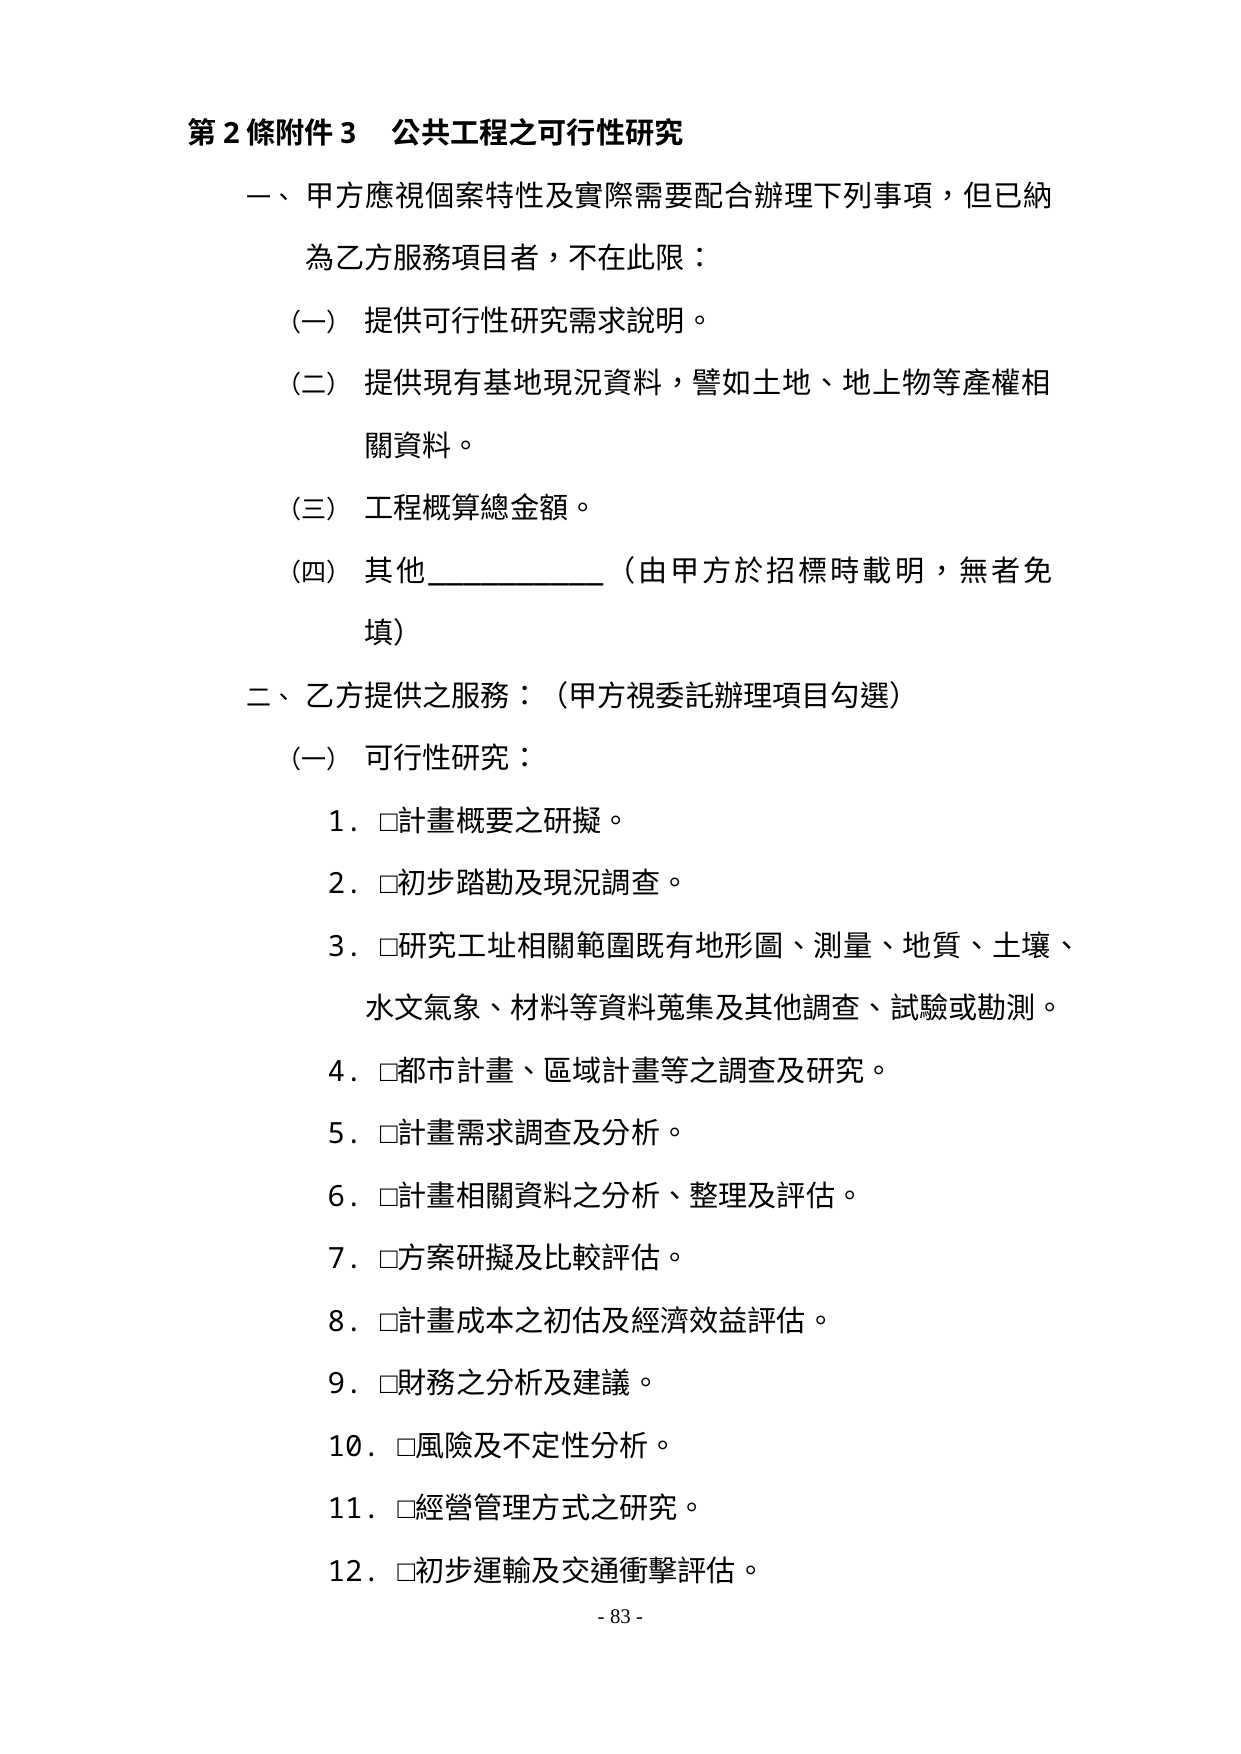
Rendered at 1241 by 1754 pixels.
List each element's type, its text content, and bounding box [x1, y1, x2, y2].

list □計畫相關資料之分析、整理及評估。 [327, 1152, 1053, 1214]
list □計畫需求調查及分析。 [327, 1089, 1053, 1152]
list 其他__________（由甲方於招標時載明，無者免填） [276, 527, 1053, 652]
list □方案研擬及比較評估。 [327, 1214, 1053, 1277]
list □財務之分析及建議。 [327, 1339, 1053, 1402]
list □初步踏勘及現況調查。 [327, 839, 1053, 902]
list □計畫概要之研擬。 [327, 777, 1053, 839]
list □初步運輸及交通衝擊評估。 [327, 1527, 1053, 1589]
list 提供現有基地現況資料，譬如土地、地上物等產權相關資料。 [276, 339, 1053, 464]
list □計畫成本之初估及經濟效益評估。 [327, 1277, 1053, 1339]
list 乙方提供之服務：（甲方視委託辦理項目勾選） [247, 652, 1053, 714]
list 可行性研究： [276, 714, 1053, 777]
list □風險及不定性分析。 [327, 1402, 1053, 1464]
list 提供可行性研究需求說明。 [276, 277, 1053, 339]
list □研究工址相關範圍既有地形圖、測量、地質、土壤、水文氣象、材料等資料蒐集及其他調查、試驗或勘測。 [327, 902, 1053, 1027]
list □經營管理方式之研究。 [327, 1464, 1053, 1527]
list □都市計畫、區域計畫等之調查及研究。 [327, 1027, 1053, 1089]
text 第2條附件3 公共工程之可行性研究 [187, 89, 1053, 152]
list 甲方應視個案特性及實際需要配合辦理下列事項，但已納為乙方服務項目者，不在此限： [247, 152, 1053, 277]
list 工程概算總金額。 [276, 464, 1053, 527]
